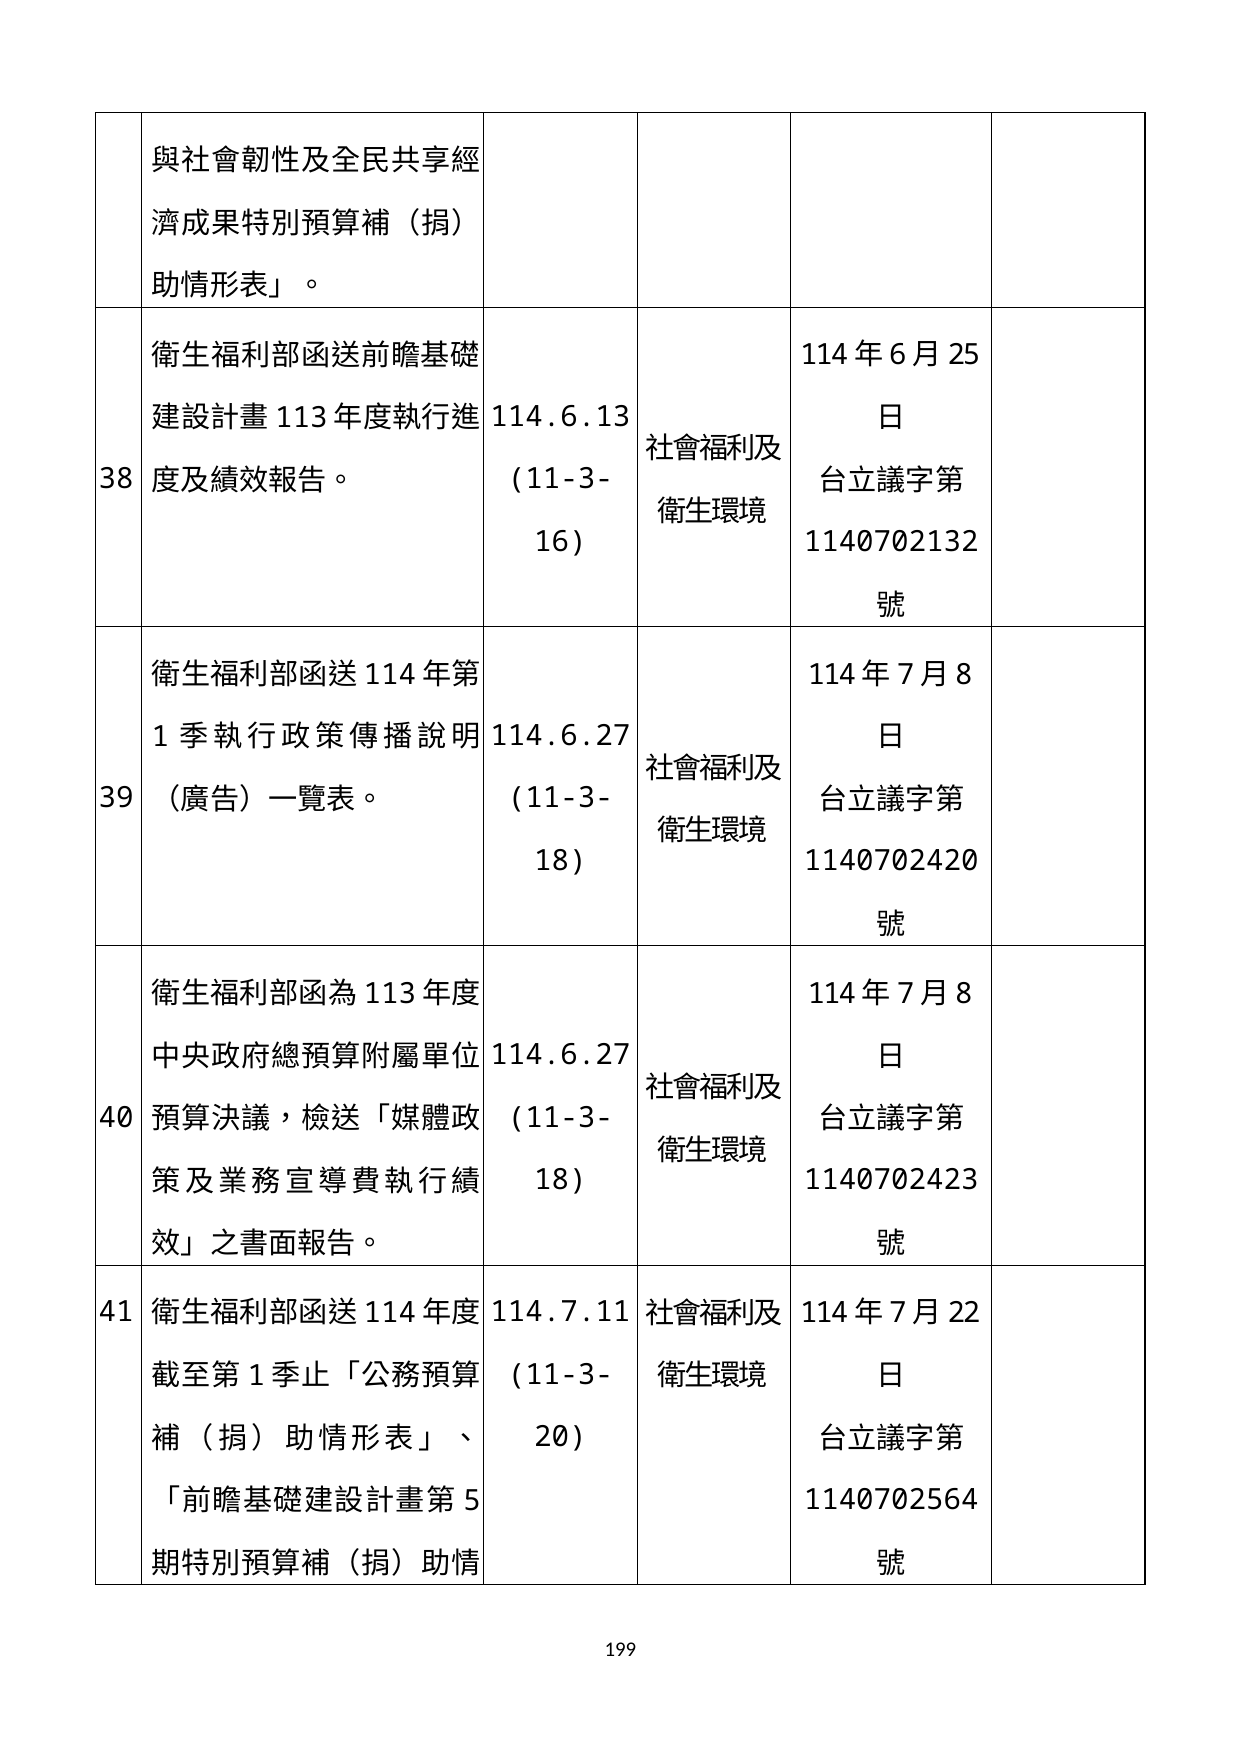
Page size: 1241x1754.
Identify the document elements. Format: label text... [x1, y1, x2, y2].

table_cell 114年6月25日 台立議字第1140702132號 [791, 308, 991, 626]
table_cell 114年7月8日 台立議字第1140702423號 [791, 946, 991, 1265]
table_cell [96, 1266, 141, 1584]
table_cell [992, 946, 1144, 1265]
table_cell 114.6.13 (11-3-16) [484, 308, 637, 626]
table_cell [96, 113, 141, 307]
table_cell [96, 308, 141, 626]
table_cell [791, 113, 991, 307]
table_cell 衛生福利部函送114年第1季執行政策傳播說明（廣告）一覽表。 [142, 627, 483, 945]
table_cell 114.7.11 (11-3-20) [484, 1266, 637, 1584]
table_cell 114.6.27 (11-3-18) [484, 627, 637, 945]
table_cell [992, 1266, 1144, 1584]
table_cell 衛生福利部函送114年度截至第1季止「公務預算補（捐）助情形表」、「前瞻基礎建設計畫第5期特別預算補（捐）助情 [142, 1266, 483, 1584]
table_cell [992, 627, 1144, 945]
table_cell 社會福利及衛生環境 [638, 1266, 790, 1584]
table_cell [992, 308, 1144, 626]
table_cell 114.6.27 (11-3-18) [484, 946, 637, 1265]
table_cell 社會福利及衛生環境 [638, 308, 790, 626]
table_cell [96, 627, 141, 945]
table_cell 社會福利及衛生環境 [638, 946, 790, 1265]
table_cell [96, 946, 141, 1265]
table_cell 114年7月8日 台立議字第1140702420號 [791, 627, 991, 945]
table_cell 衛生福利部函送前瞻基礎建設計畫113年度執行進度及績效報告。 [142, 308, 483, 626]
table_cell [992, 113, 1144, 307]
table_cell 與社會韌性及全民共享經濟成果特別預算補（捐）助情形表」。 [142, 113, 483, 307]
table_cell 社會福利及衛生環境 [638, 627, 790, 945]
table_cell 衛生福利部函為113年度中央政府總預算附屬單位預算決議，檢送「媒體政策及業務宣導費執行績效」之書面報告。 [142, 946, 483, 1265]
table_cell [484, 113, 637, 307]
table_cell 114年7月22日 台立議字第1140702564號 [791, 1266, 991, 1584]
table_cell [638, 113, 790, 307]
